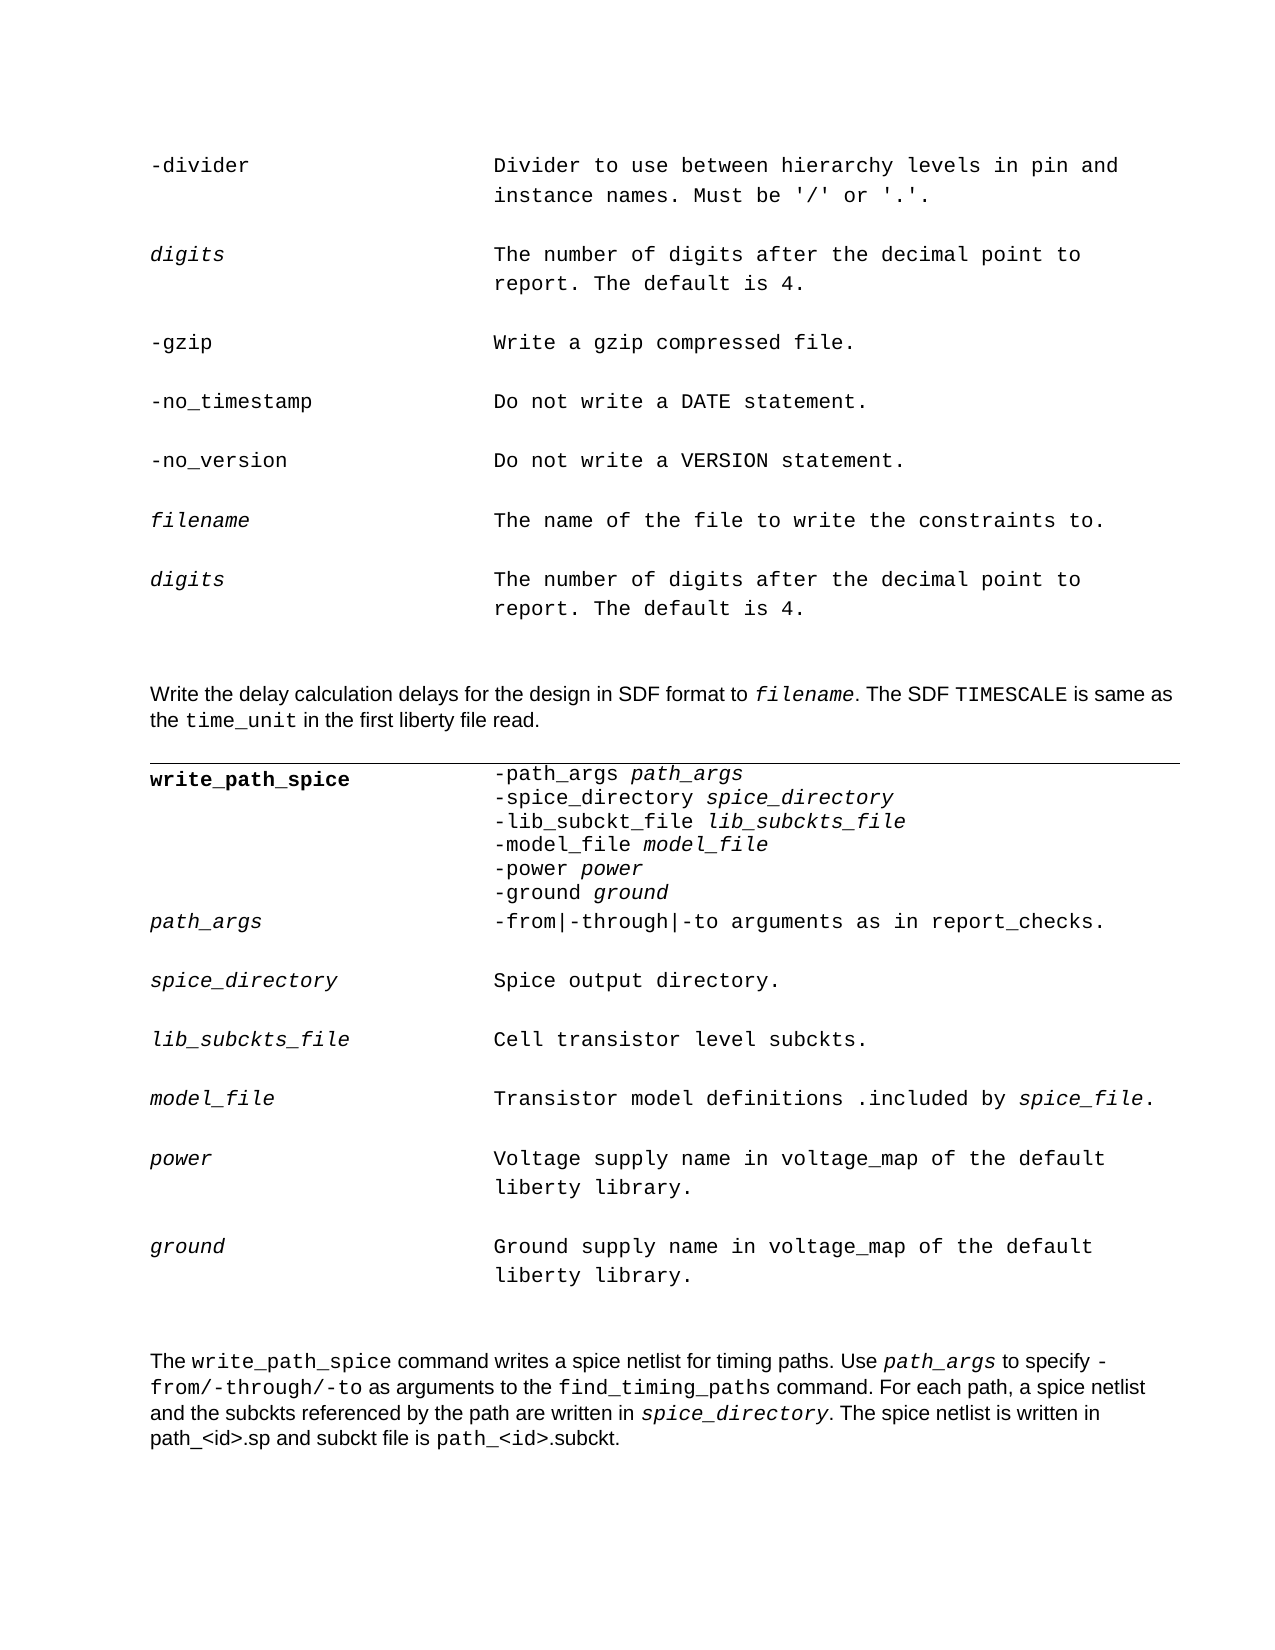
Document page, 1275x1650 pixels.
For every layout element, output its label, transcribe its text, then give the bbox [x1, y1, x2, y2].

table_cell digits [150, 238, 493, 327]
table_header -path_args path_args -spice_directory spice_directory -lib_subckt_file lib_subckts_file -model_file model_file -power power -ground ground [493, 764, 1180, 905]
table_cell The number of digits after the decimal point to report. The default is 4. [493, 238, 1180, 327]
table_cell Voltage supply name in voltage_map of the default liberty library. [493, 1142, 1180, 1230]
text Write the delay calculation delays for the design in SDF format to filename. The SDF TIMESCALE is same as the time_unit in the first liberty file read. [150, 682, 1180, 733]
table_cell -divider [150, 150, 493, 238]
table_cell Cell transistor level subckts. [493, 1024, 1180, 1083]
table_cell Do not write a VERSION statement. [493, 445, 1180, 504]
table_cell path_args [150, 905, 493, 964]
table_cell Divider to use between hierarchy levels in pin and instance names. Must be '/' or '.'. [493, 150, 1180, 238]
table_cell -gzip [150, 327, 493, 386]
table_cell -from|-through|-to arguments as in report_checks. [493, 905, 1180, 964]
table_cell The number of digits after the decimal point to report. The default is 4. [493, 563, 1180, 652]
table_cell Spice output directory. [493, 965, 1180, 1024]
table_cell filename [150, 504, 493, 563]
table_cell lib_subckts_file [150, 1024, 493, 1083]
table_cell Do not write a DATE statement. [493, 386, 1180, 445]
table_cell -no_timestamp [150, 386, 493, 445]
table_cell spice_directory [150, 965, 493, 1024]
table_cell ground [150, 1230, 493, 1319]
table_header write_path_spice [150, 764, 493, 905]
text The write_path_spice command writes a spice netlist for timing paths. Use path_args to specify -from/-through/-to as arguments to the find_timing_paths command. For each path, a spice netlist and the subckts referenced by the path are written in spice_directory. The spice netlist is written in path_<id>.sp and subckt file is path_<id>.subckt. [150, 1349, 1180, 1452]
table_cell Transistor model definitions .included by spice_file. [493, 1083, 1180, 1142]
table_cell model_file [150, 1083, 493, 1142]
table_cell digits [150, 563, 493, 652]
table_cell The name of the file to write the constraints to. [493, 504, 1180, 563]
table_cell -no_version [150, 445, 493, 504]
table_cell Write a gzip compressed file. [493, 327, 1180, 386]
table_cell Ground supply name in voltage_map of the default liberty library. [493, 1230, 1180, 1319]
table_cell power [150, 1142, 493, 1230]
